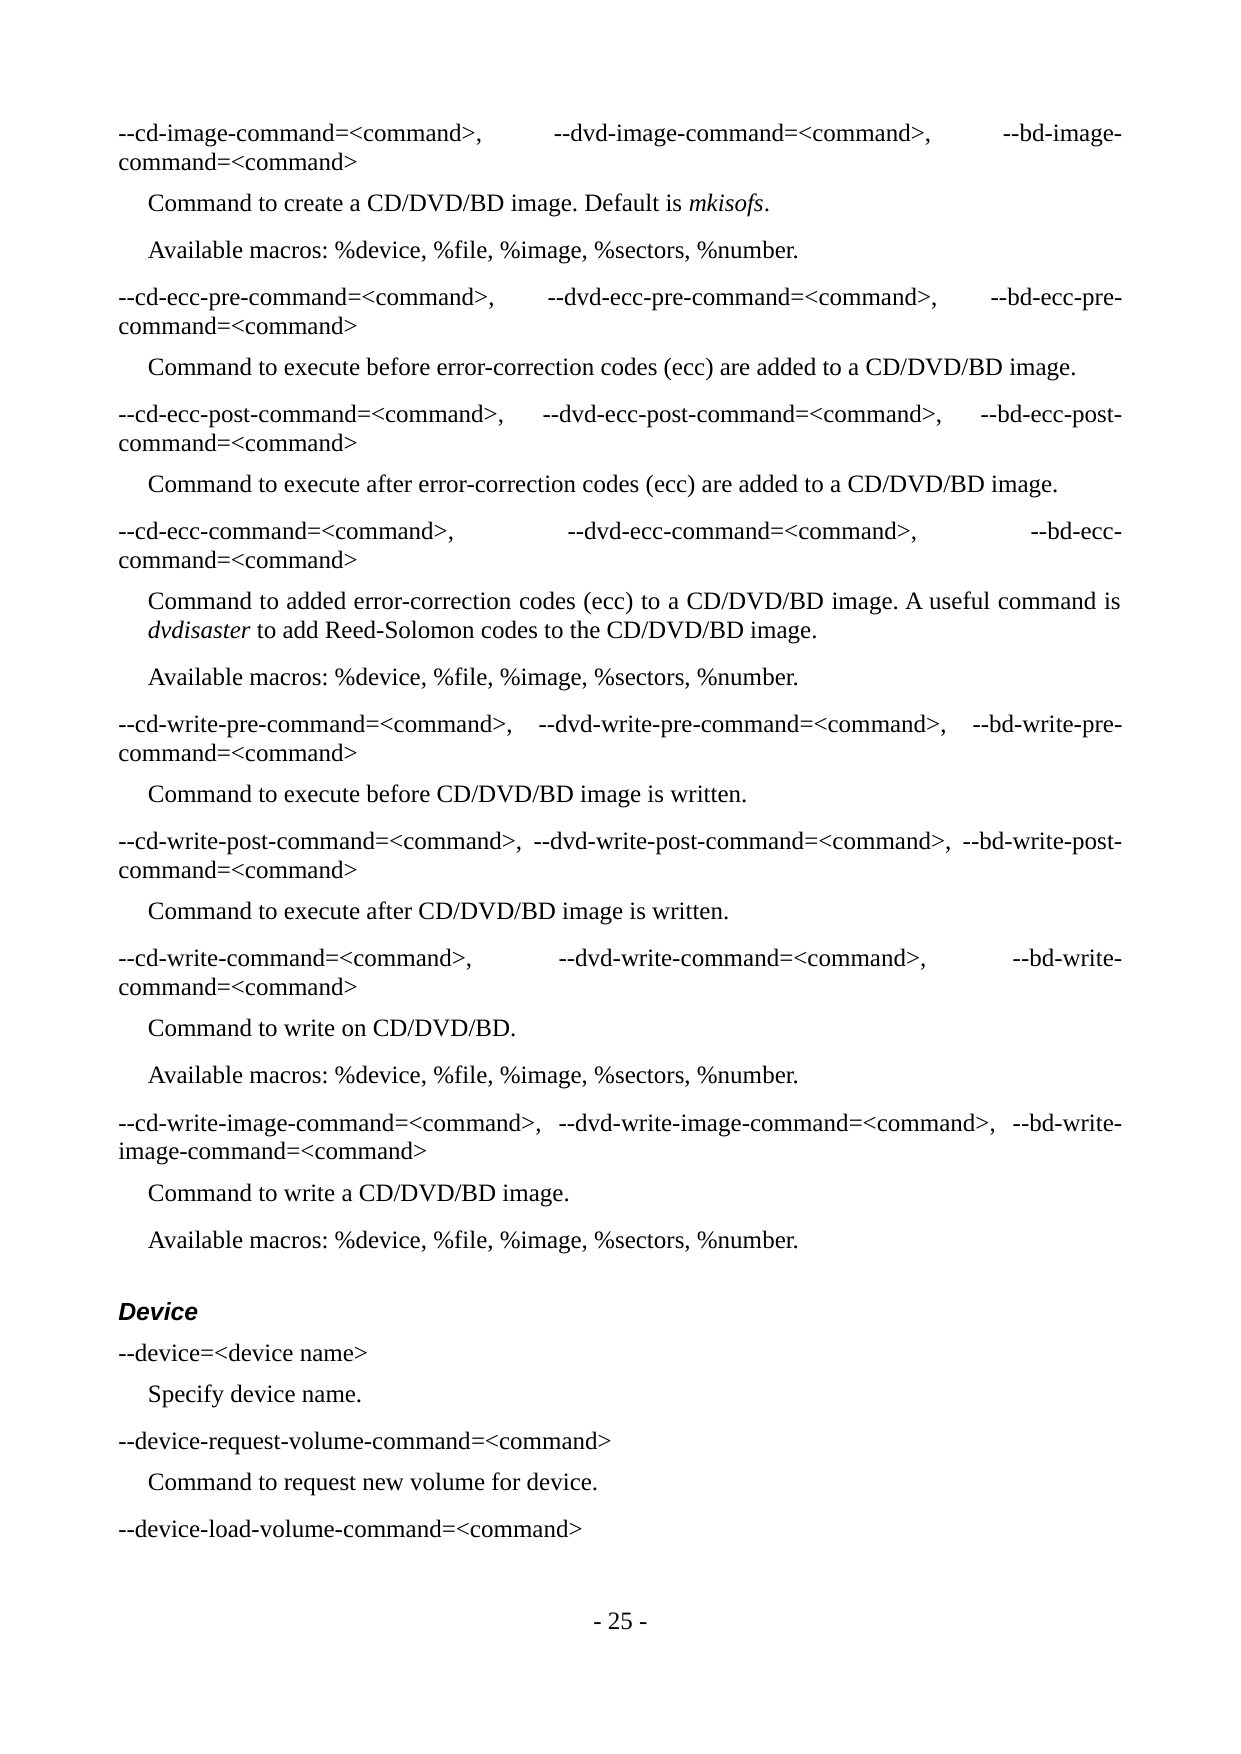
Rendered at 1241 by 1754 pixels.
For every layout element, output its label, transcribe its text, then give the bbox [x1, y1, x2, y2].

text Available macros: %device, %file, %image, %sectors, %number. [148, 662, 1122, 691]
text --cd-ecc-post-command=<command>, --dvd-ecc-post-command=<command>, --bd-ecc-post-command=<command> [118, 399, 1122, 457]
text Command to write a CD/DVD/BD image. [148, 1178, 1122, 1206]
text Available macros: %device, %file, %image, %sectors, %number. [148, 1225, 1122, 1253]
text --cd-write-command=<command>, --dvd-write-command=<command>, --bd-write-command=<command> [118, 943, 1122, 1001]
text --cd-write-image-command=<command>, --dvd-write-image-command=<command>, --bd-write-image-command=<command> [118, 1108, 1122, 1165]
text Available macros: %device, %file, %image, %sectors, %number. [148, 1061, 1122, 1089]
text Specify device name. [148, 1379, 1122, 1408]
text --cd-write-pre-command=<command>, --dvd-write-pre-command=<command>, --bd-write-pre-command=<command> [118, 709, 1122, 767]
text --cd-image-command=<command>, --dvd-image-command=<command>, --bd-image-command=<command> [118, 118, 1122, 176]
text --cd-write-post-command=<command>, --dvd-write-post-command=<command>, --bd-write-post-command=<command> [118, 826, 1122, 884]
subtitle Device [118, 1297, 1122, 1325]
text Command to write on CD/DVD/BD. [148, 1013, 1122, 1042]
text Command to execute before CD/DVD/BD image is written. [148, 779, 1122, 808]
text Command to execute before error-correction codes (ecc) are added to a CD/DVD/BD image. [148, 352, 1122, 381]
text --cd-ecc-pre-command=<command>, --dvd-ecc-pre-command=<command>, --bd-ecc-pre-command=<command> [118, 282, 1122, 340]
text Command to added error-correction codes (ecc) to a CD/DVD/BD image. A useful command is dvdisaster to add Reed-Solomon codes to the CD/DVD/BD image. [148, 586, 1122, 644]
text --device-load-volume-command=<command> [118, 1514, 1122, 1543]
text Command to execute after CD/DVD/BD image is written. [148, 896, 1122, 925]
text --device=<device name> [118, 1338, 1122, 1367]
text Command to create a CD/DVD/BD image. Default is mkisofs. [148, 188, 1122, 217]
text --device-request-volume-command=<command> [118, 1426, 1122, 1455]
text Command to execute after error-correction codes (ecc) are added to a CD/DVD/BD image. [148, 469, 1122, 498]
text Available macros: %device, %file, %image, %sectors, %number. [148, 235, 1122, 264]
text Command to request new volume for device. [148, 1467, 1122, 1496]
text --cd-ecc-command=<command>, --dvd-ecc-command=<command>, --bd-ecc-command=<command> [118, 516, 1122, 574]
